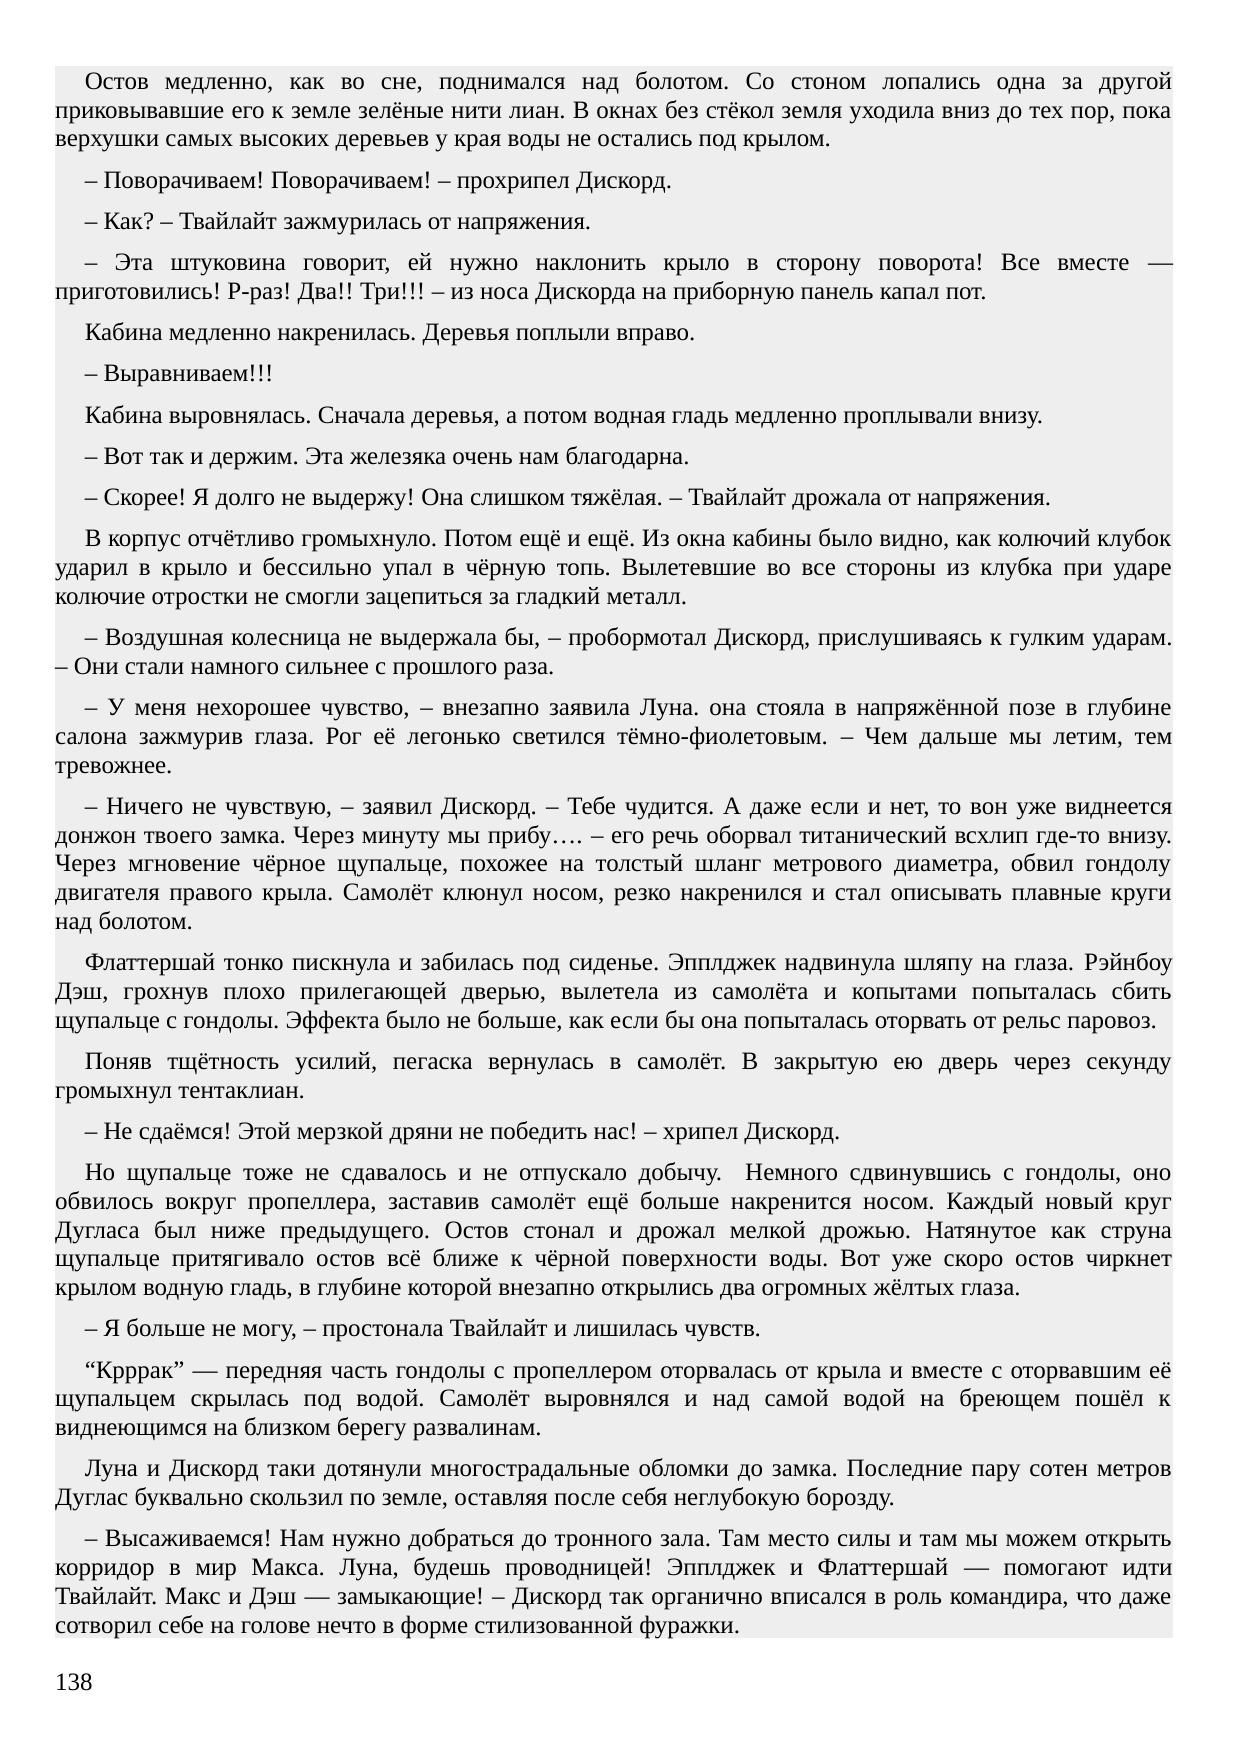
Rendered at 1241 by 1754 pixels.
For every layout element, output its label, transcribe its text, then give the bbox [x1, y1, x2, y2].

text – Не сдаёмся! Этой мерзкой дряни не победить нас! – хрипел Дискорд. [55, 1116, 1173, 1145]
text – Я больше не могу, – простонала Твайлайт и лишилась чувств. [55, 1313, 1173, 1342]
text – Как? – Твайлайт зажмурилась от напряжения. [55, 206, 1173, 235]
text – Скорее! Я долго не выдержу! Она слишком тяжёлая. – Твайлайт дрожала от напряжения. [55, 482, 1173, 511]
text – Вот так и держим. Эта железяка очень нам благодарна. [55, 441, 1173, 470]
text Кабина выровнялась. Сначала деревья, а потом водная гладь медленно проплывали внизу. [55, 400, 1173, 428]
text В корпус отчётливо громыхнуло. Потом ещё и ещё. Из окна кабины было видно, как колючий клубок ударил в крыло и бессильно упал в чёрную топь. Вылетевшие во все стороны из клубка при ударе колючие отростки не смогли зацепиться за гладкий металл. [55, 523, 1173, 610]
text Но щупальце тоже не сдавалось и не отпускало добычу. Немного сдвинувшись с гондолы, оно обвилось вокруг пропеллера, заставив самолёт ещё больше накренится носом. Каждый новый круг Дугласа был ниже предыдущего. Остов стонал и дрожал мелкой дрожью. Натянутое как струна щупальце притягивало остов всё ближе к чёрной поверхности воды. Вот уже скоро остов чиркнет крылом водную гладь, в глубине которой внезапно открылись два огромных жёлтых глаза. [55, 1157, 1173, 1301]
text – У меня нехорошее чувство, – внезапно заявила Луна. она стояла в напряжённой позе в глубине салона зажмурив глаза. Рог её легонько светился тёмно-фиолетовым. – Чем дальше мы летим, тем тревожнее. [55, 692, 1173, 778]
text – Воздушная колесница не выдержала бы, – пробормотал Дискорд, прислушиваясь к гулким ударам. – Они стали намного сильнее с прошлого раза. [55, 622, 1173, 680]
text Остов медленно, как во сне, поднимался над болотом. Со стоном лопались одна за другой приковывавшие его к земле зелёные нити лиан. В окнах без стёкол земля уходила вниз до тех пор, пока верхушки самых высоких деревьев у края воды не остались под крылом. [55, 66, 1173, 152]
text – Выравниваем!!! [55, 358, 1173, 387]
text “Крррак” — передняя часть гондолы с пропеллером оторвалась от крыла и вместе с оторвавшим её щупальцем скрылась под водой. Самолёт выровнялся и над самой водой на бреющем пошёл к виднеющимся на близком берегу развалинам. [55, 1355, 1173, 1441]
text – Эта штуковина говорит, ей нужно наклонить крыло в сторону поворота! Все вместе — приготовились! Р-раз! Два!! Три!!! – из носа Дискорда на приборную панель капал пот. [55, 247, 1173, 305]
text – Поворачиваем! Поворачиваем! – прохрипел Дискорд. [55, 165, 1173, 193]
text – Высаживаемся! Нам нужно добраться до тронного зала. Там место силы и там мы можем открыть корридор в мир Макса. Луна, будешь проводницей! Эпплджек и Флаттершай — помогают идти Твайлайт. Макс и Дэш — замыкающие! – Дискорд так органично вписался в роль командира, что даже сотворил себе на голове нечто в форме стилизованной фуражки. [55, 1523, 1173, 1638]
text Поняв тщётность усилий, пегаска вернулась в самолёт. В закрытую ею дверь через секунду громыхнул тентаклиан. [55, 1046, 1173, 1103]
text – Ничего не чувствую, – заявил Дискорд. – Тебе чудится. А даже если и нет, то вон уже виднеется донжон твоего замка. Через минуту мы прибу…. – его речь оборвал титанический всхлип где-то внизу. Через мгновение чёрное щупальце, похожее на толстый шланг метрового диаметра, обвил гондолу двигателя правого крыла. Самолёт клюнул носом, резко накренился и стал описывать плавные круги над болотом. [55, 791, 1173, 935]
text Луна и Дискорд таки дотянули многострадальные обломки до замка. Последние пару сотен метров Дуглас буквально скользил по земле, оставляя после себя неглубокую борозду. [55, 1453, 1173, 1511]
text Флаттершай тонко пискнула и забилась под сиденье. Эпплджек надвинула шляпу на глаза. Рэйнбоу Дэш, грохнув плохо прилегающей дверью, вылетела из самолёта и копытами попыталась сбить щупальце с гондолы. Эффекта было не больше, как если бы она попыталась оторвать от рельс паровоз. [55, 947, 1173, 1033]
text Кабина медленно накренилась. Деревья поплыли вправо. [55, 317, 1173, 346]
